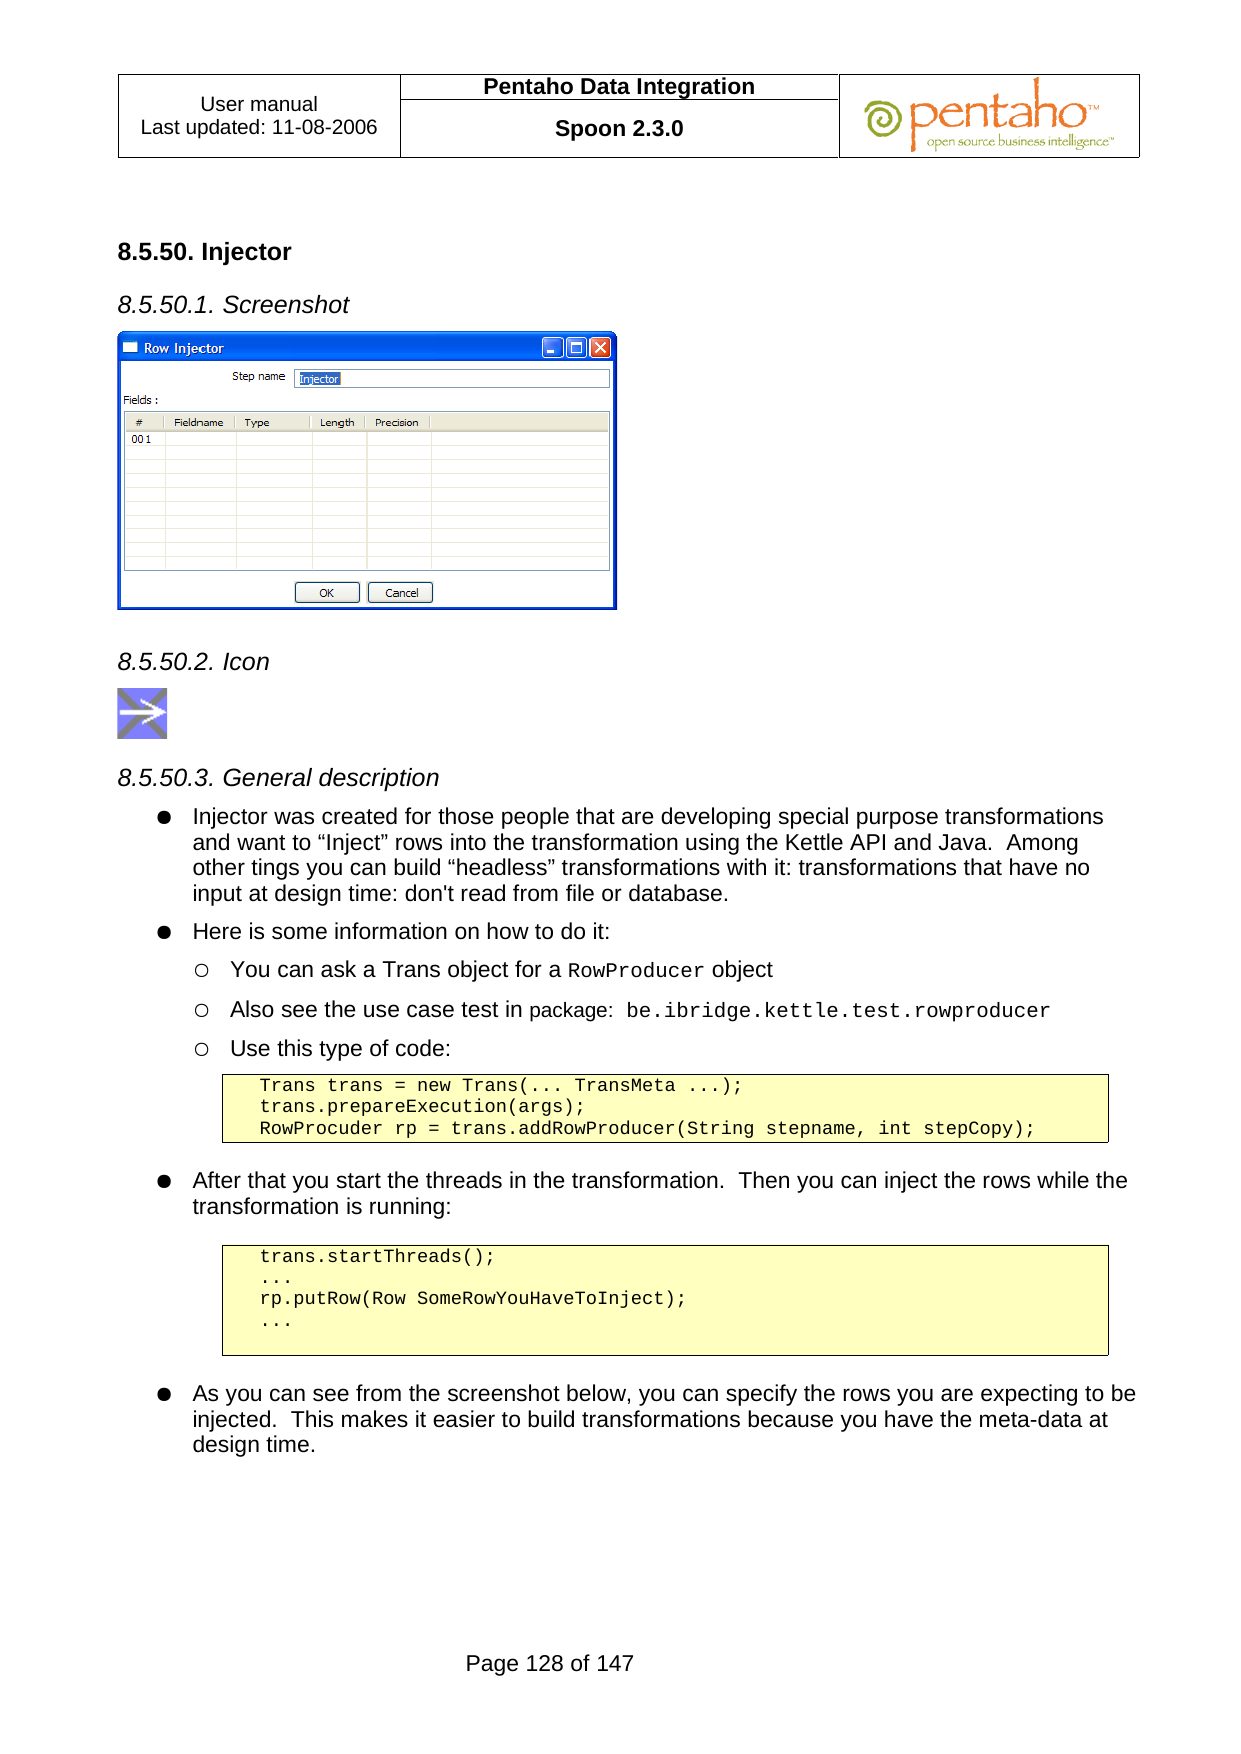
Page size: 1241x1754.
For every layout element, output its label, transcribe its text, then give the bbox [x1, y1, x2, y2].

list As you can see from the screenshot below, you can specify the rows you are expecting to be injected. This makes it easier to build transformations because you have the meta-data at design time. [155, 1381, 1137, 1457]
list trans.prepareExecution(args); [223, 1095, 1108, 1116]
list ... [223, 1266, 1108, 1287]
list rp.putRow(Row SomeRowYouHaveToInject); [223, 1287, 1108, 1308]
list RowProcuder rp = trans.addRowProducer(String stepname, int stepCopy); [223, 1116, 1108, 1142]
list After that you start the threads in the transformation. Then you can inject the rows while the transformation is running: [155, 1168, 1137, 1219]
subtitle Icon [117, 648, 1137, 676]
list Here is some information on how to do it: [155, 918, 1137, 944]
subtitle General description [117, 763, 1137, 791]
subtitle Injector [117, 238, 1137, 266]
list Trans trans = new Trans(... TransMeta ...); [223, 1075, 1108, 1095]
list Use this type of code: [192, 1036, 1137, 1061]
picture [117, 688, 168, 739]
picture [117, 331, 618, 610]
list trans.startThreads(); [223, 1246, 1108, 1266]
list Also see the use case test in package: be.ibridge.kettle.test.rowproducer [192, 996, 1137, 1023]
subtitle Screenshot [117, 291, 1137, 319]
list Injector was created for those people that are developing special purpose transformations and want to “Inject” rows into the transformation using the Kettle API and Java. Among other tings you can build “headless” transformations with it: transformations that have no input at design time: don't read from file or database. [155, 804, 1137, 906]
list ... [223, 1308, 1108, 1329]
list You can ask a Trans object for a RowProducer object [192, 957, 1137, 984]
